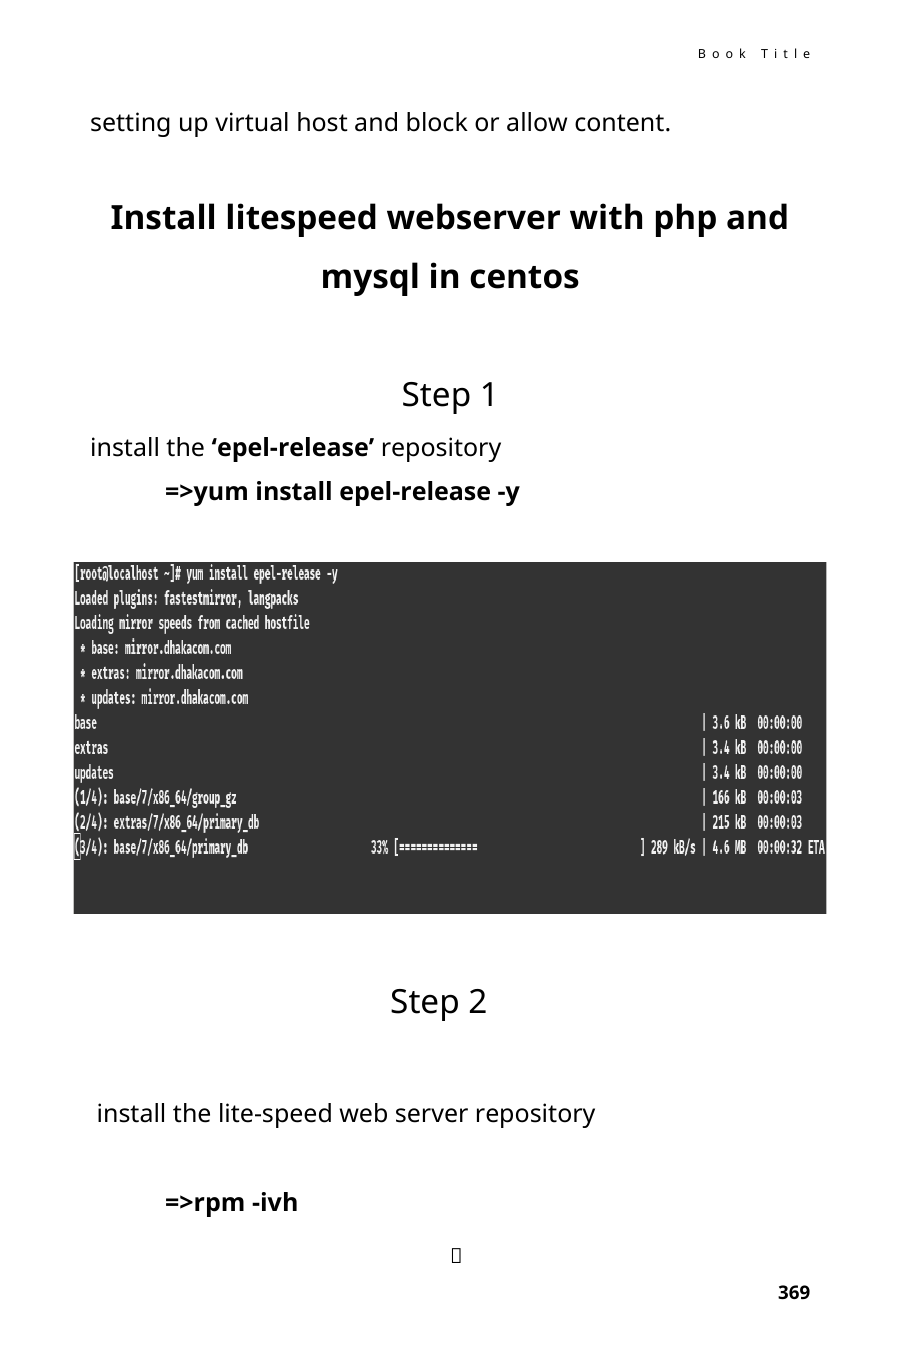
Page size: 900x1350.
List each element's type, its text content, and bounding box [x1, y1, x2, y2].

text Step 2 [90, 978, 810, 1023]
text install the ‘epel-release’ repository [90, 429, 810, 463]
text Step 1 [90, 370, 810, 416]
text =>rpm -ivh [90, 1184, 810, 1218]
text Install litespeed webserver with php and mysql in centos [90, 193, 810, 298]
text =>yum install epel-release -y [90, 474, 810, 508]
text setting up virtual host and block or allow content. [90, 105, 810, 139]
picture [73, 562, 827, 914]
text install the lite-speed web server repository [90, 1096, 810, 1130]
